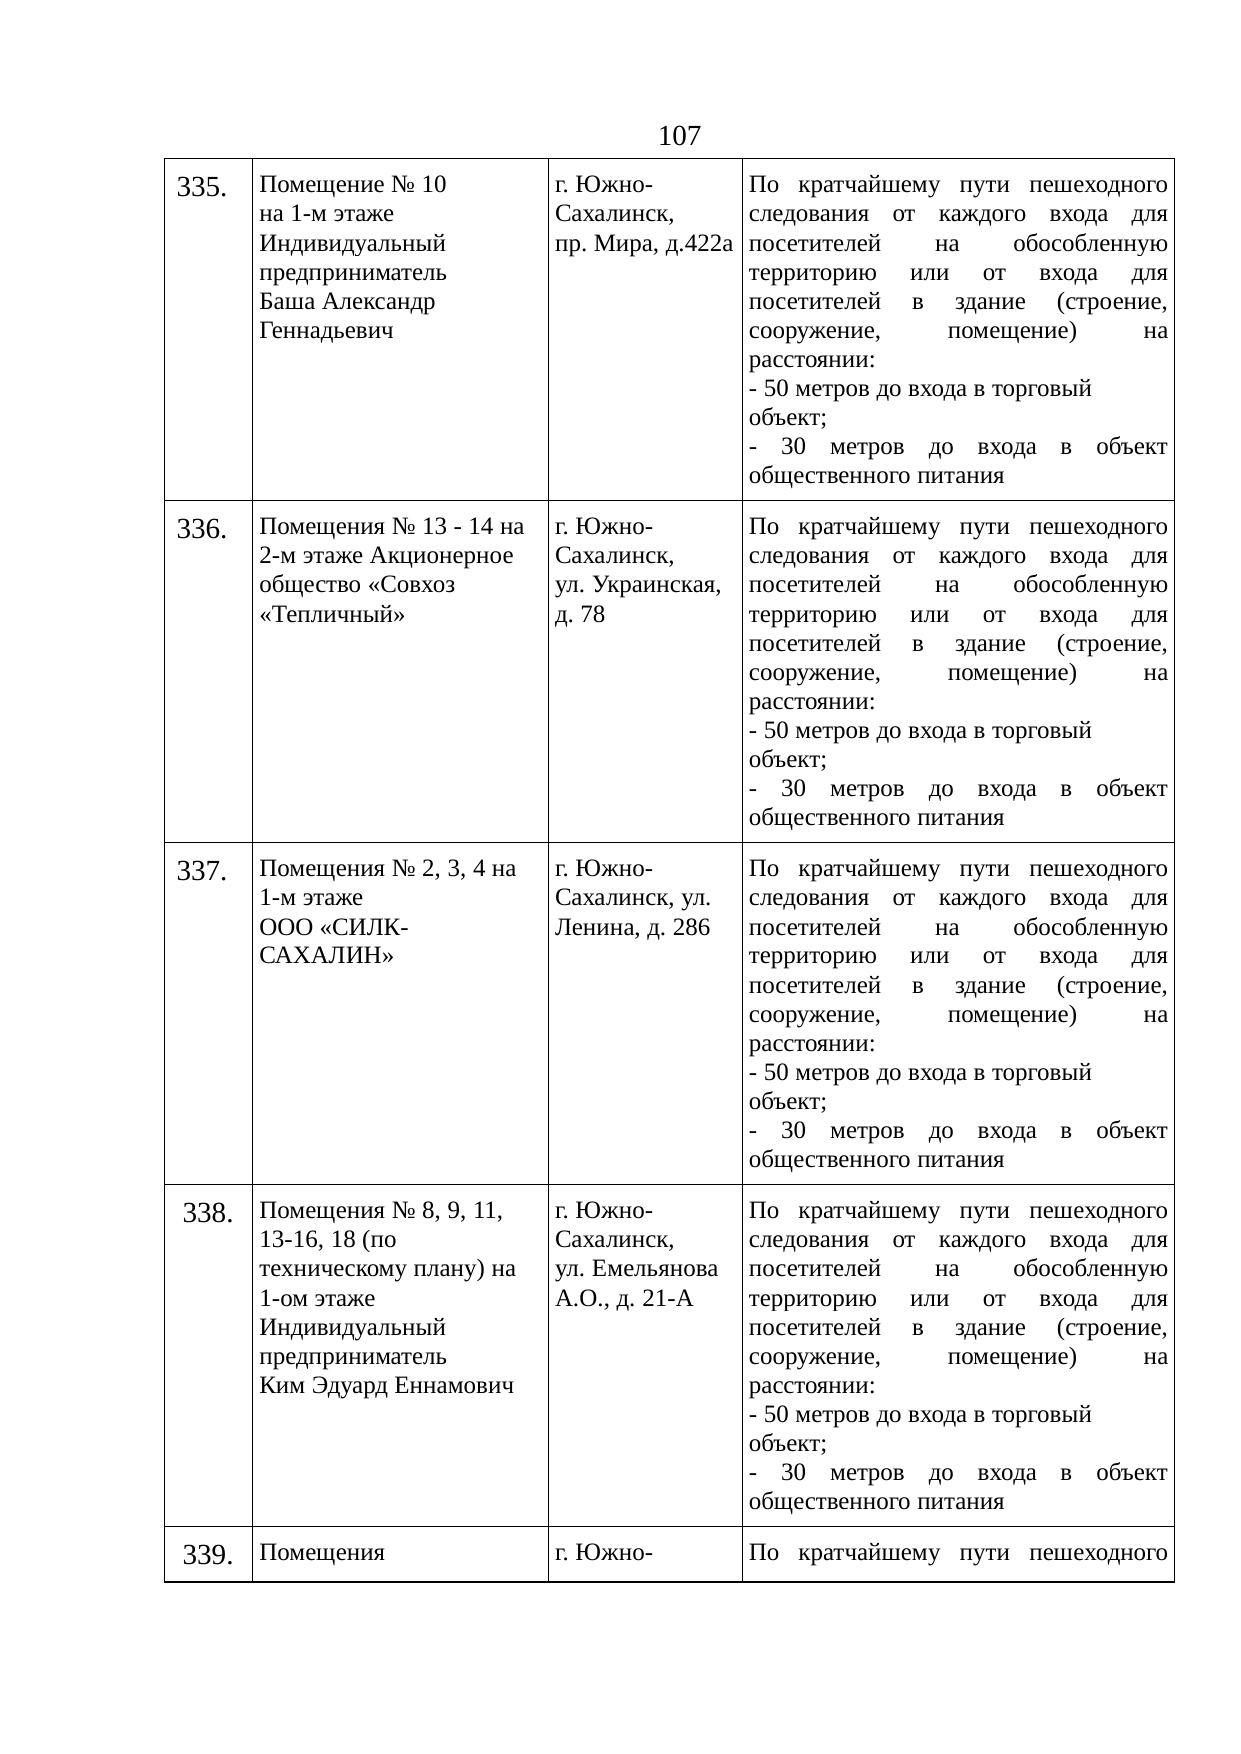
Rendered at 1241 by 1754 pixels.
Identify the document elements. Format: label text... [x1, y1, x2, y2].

table_cell Помещения № 13 - 14 на 2-м этаже Акционерное общество «Совхоз «Тепличный» [253, 501, 548, 842]
table_cell По кратчайшему пути пешеходного следования от каждого входа для посетителей на обособленную территорию или от входа для посетителей в здание (строение, сооружение, помещение) на расстоянии: - 50 метров до входа в торговый объект; - 30 метров до входа в объект общественного питания [743, 843, 1174, 1183]
table_cell Помещения [253, 1527, 548, 1581]
table_cell По кратчайшему пути пешеходного [743, 1527, 1174, 1581]
table_cell [165, 501, 252, 842]
table_cell По кратчайшему пути пешеходного следования от каждого входа для посетителей на обособленную территорию или от входа для посетителей в здание (строение, сооружение, помещение) на расстоянии: - 50 метров до входа в торговый объект; - 30 метров до входа в объект общественного питания [743, 1185, 1174, 1526]
table_cell Помещения № 8, 9, 11, 13-16, 18 (по техническому плану) на 1-ом этаже Индивидуальный предприниматель Ким Эдуард Еннамович [253, 1185, 548, 1526]
table_cell г. Южно- [549, 1527, 742, 1581]
table_cell Помещения № 2, 3, 4 на 1-м этаже ООО «СИЛК-САХАЛИН» [253, 843, 548, 1183]
table_cell [165, 1527, 252, 1581]
table_cell По кратчайшему пути пешеходного следования от каждого входа для посетителей на обособленную территорию или от входа для посетителей в здание (строение, сооружение, помещение) на расстоянии: - 50 метров до входа в торговый объект; - 30 метров до входа в объект общественного питания [743, 159, 1174, 499]
table_cell г. Южно-Сахалинск, пр. Мира, д.422а [549, 159, 742, 499]
table_cell [165, 1185, 252, 1526]
table_cell [165, 159, 252, 499]
table_cell Помещение № 10 на 1-м этаже Индивидуальный предприниматель Баша Александр Геннадьевич [253, 159, 548, 499]
table_cell г. Южно-Сахалинск, ул. Емельянова А.О., д. 21-А [549, 1185, 742, 1526]
table_cell По кратчайшему пути пешеходного следования от каждого входа для посетителей на обособленную территорию или от входа для посетителей в здание (строение, сооружение, помещение) на расстоянии: - 50 метров до входа в торговый объект; - 30 метров до входа в объект общественного питания [743, 501, 1174, 842]
table_cell [165, 843, 252, 1183]
table_cell г. Южно-Сахалинск, ул. Ленина, д. 286 [549, 843, 742, 1183]
table_cell г. Южно-Сахалинск, ул. Украинская, д. 78 [549, 501, 742, 842]
